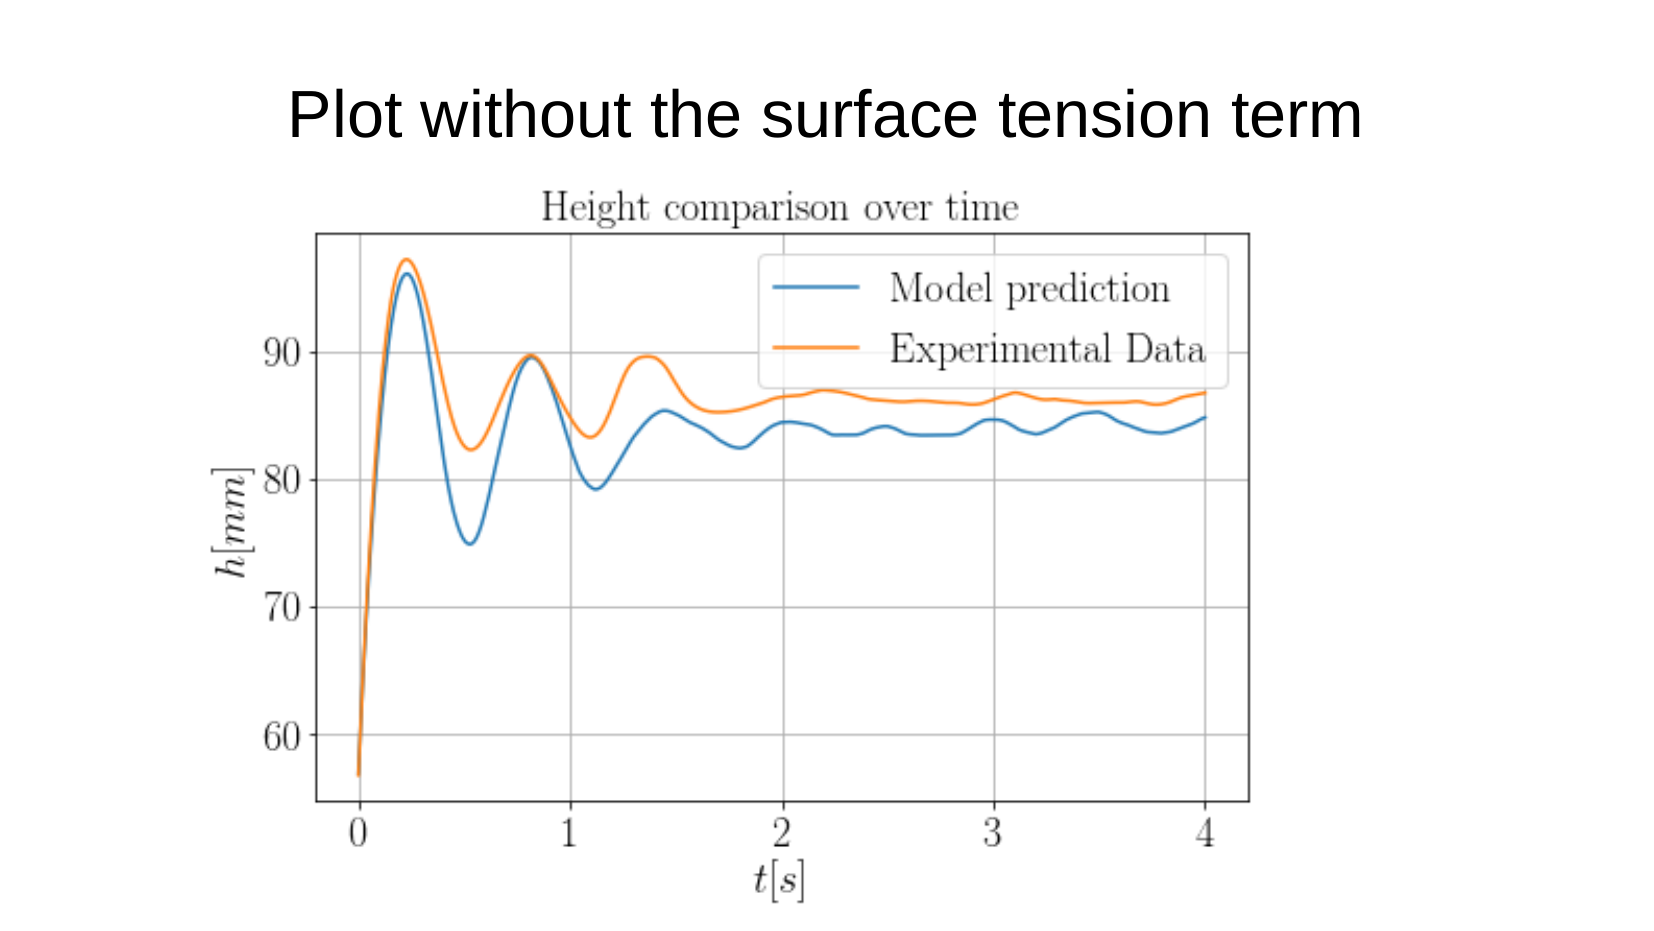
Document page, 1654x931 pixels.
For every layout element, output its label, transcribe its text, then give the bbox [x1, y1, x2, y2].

picture [199, 179, 1261, 918]
title Plot without the surface tension term [82, 37, 1571, 193]
